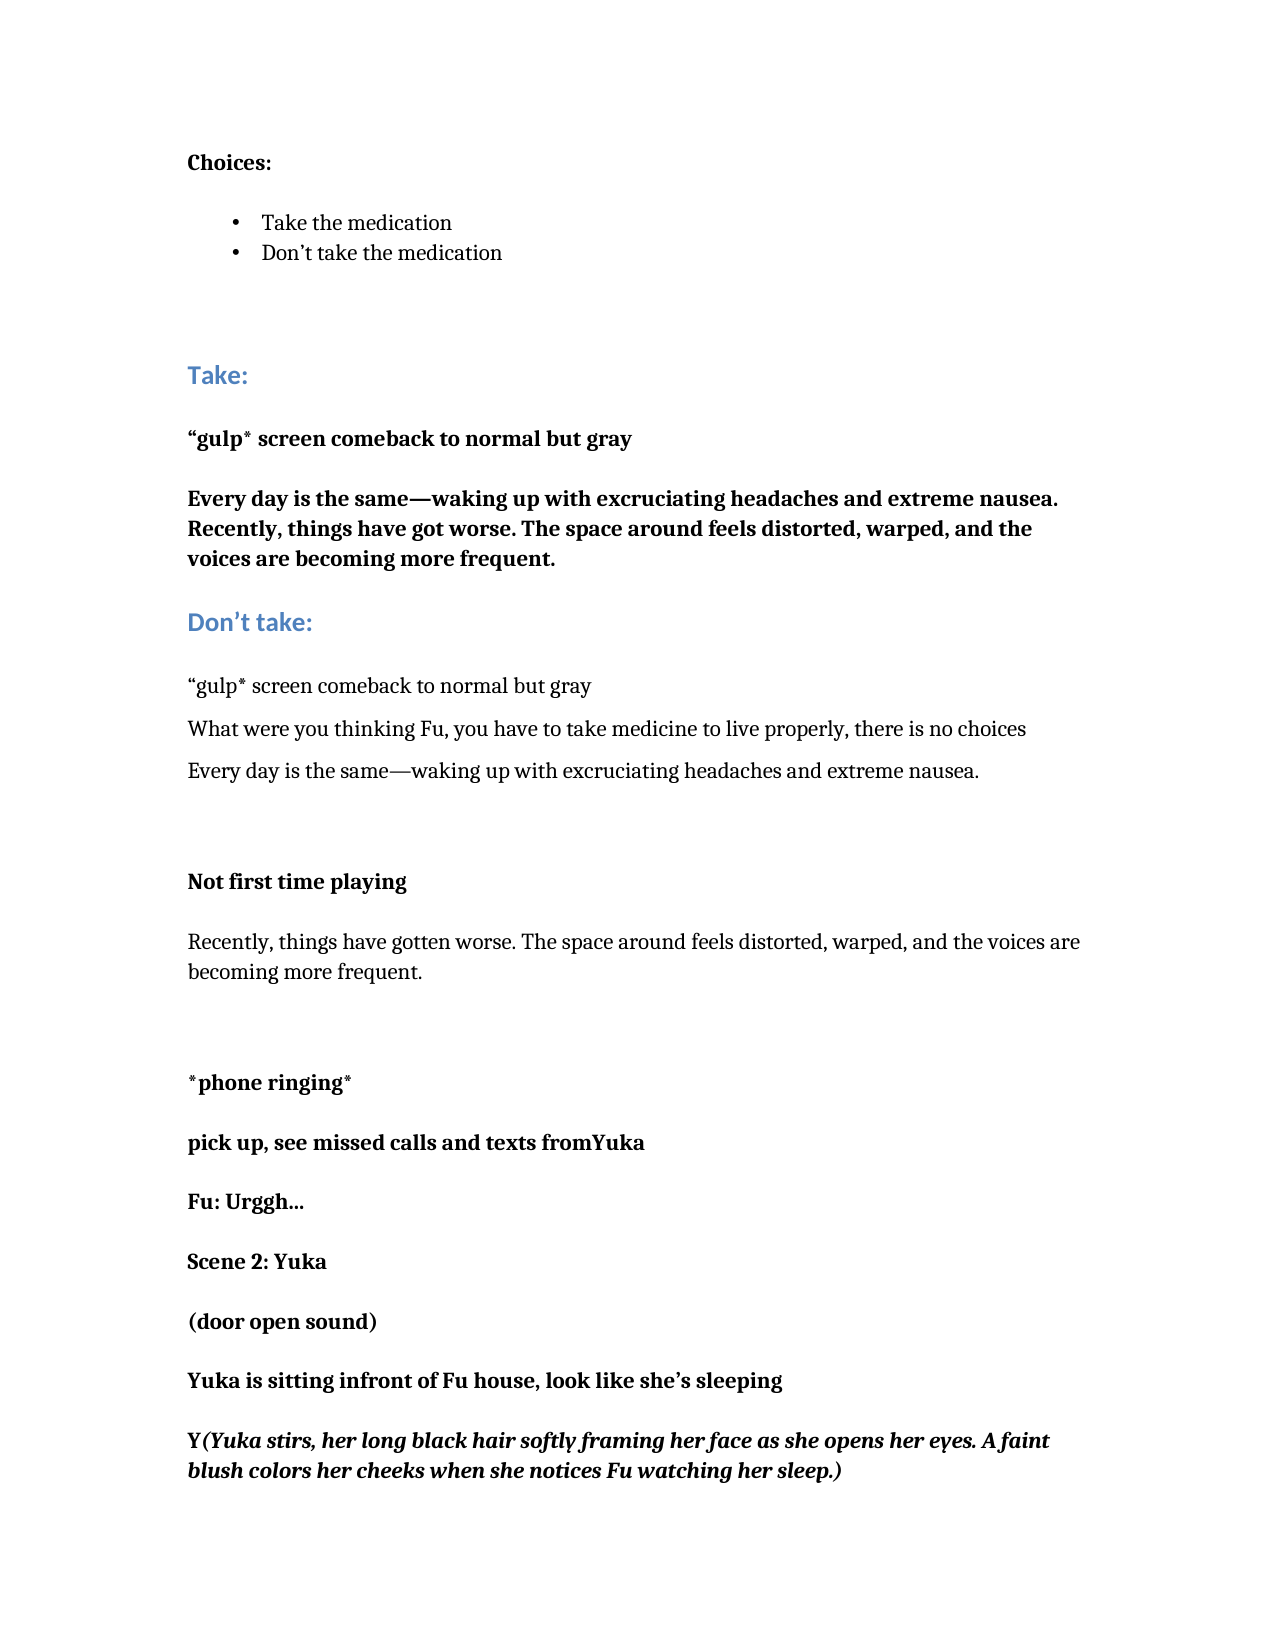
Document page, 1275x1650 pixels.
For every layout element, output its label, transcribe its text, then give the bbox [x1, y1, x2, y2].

text “gulp* screen comeback to normal but gray [187, 426, 1087, 452]
text Scene 2: Yuka [187, 1249, 1087, 1275]
list Take the medication [232, 210, 1087, 236]
text Yuka is sitting infront of Fu house, look like she’s sleeping [187, 1368, 1087, 1394]
subtitle Take: [187, 358, 1087, 391]
text (door open sound) [187, 1308, 1087, 1335]
text Recently, things have gotten worse. The space around feels distorted, warped, and the voices are becoming more frequent. [187, 929, 1087, 985]
subtitle Don’t take: [187, 606, 1087, 638]
text What were you thinking Fu, you have to take medicine to live properly, there is no choices [187, 716, 1087, 742]
text Fu: Urggh... [187, 1189, 1087, 1215]
text *phone ringing* [187, 1070, 1087, 1096]
text Choices: [187, 150, 1087, 176]
text pick up, see missed calls and texts fromYuka [187, 1129, 1087, 1156]
list Don’t take the medication [232, 240, 1087, 266]
text Every day is the same—waking up with excruciating headaches and extreme nausea. [187, 758, 1087, 785]
text Every day is the same—waking up with excruciating headaches and extreme nausea. Recently, things have got worse. The space around feels distorted, warped, and the voices are becoming more frequent. [187, 485, 1087, 572]
text Y(Yuka stirs, her long black hair softly framing her face as she opens her eyes. A faint blush colors her cheeks when she notices Fu watching her sleep.) [187, 1428, 1087, 1484]
text Not first time playing [187, 869, 1087, 895]
text “gulp* screen comeback to normal but gray [187, 673, 1087, 699]
